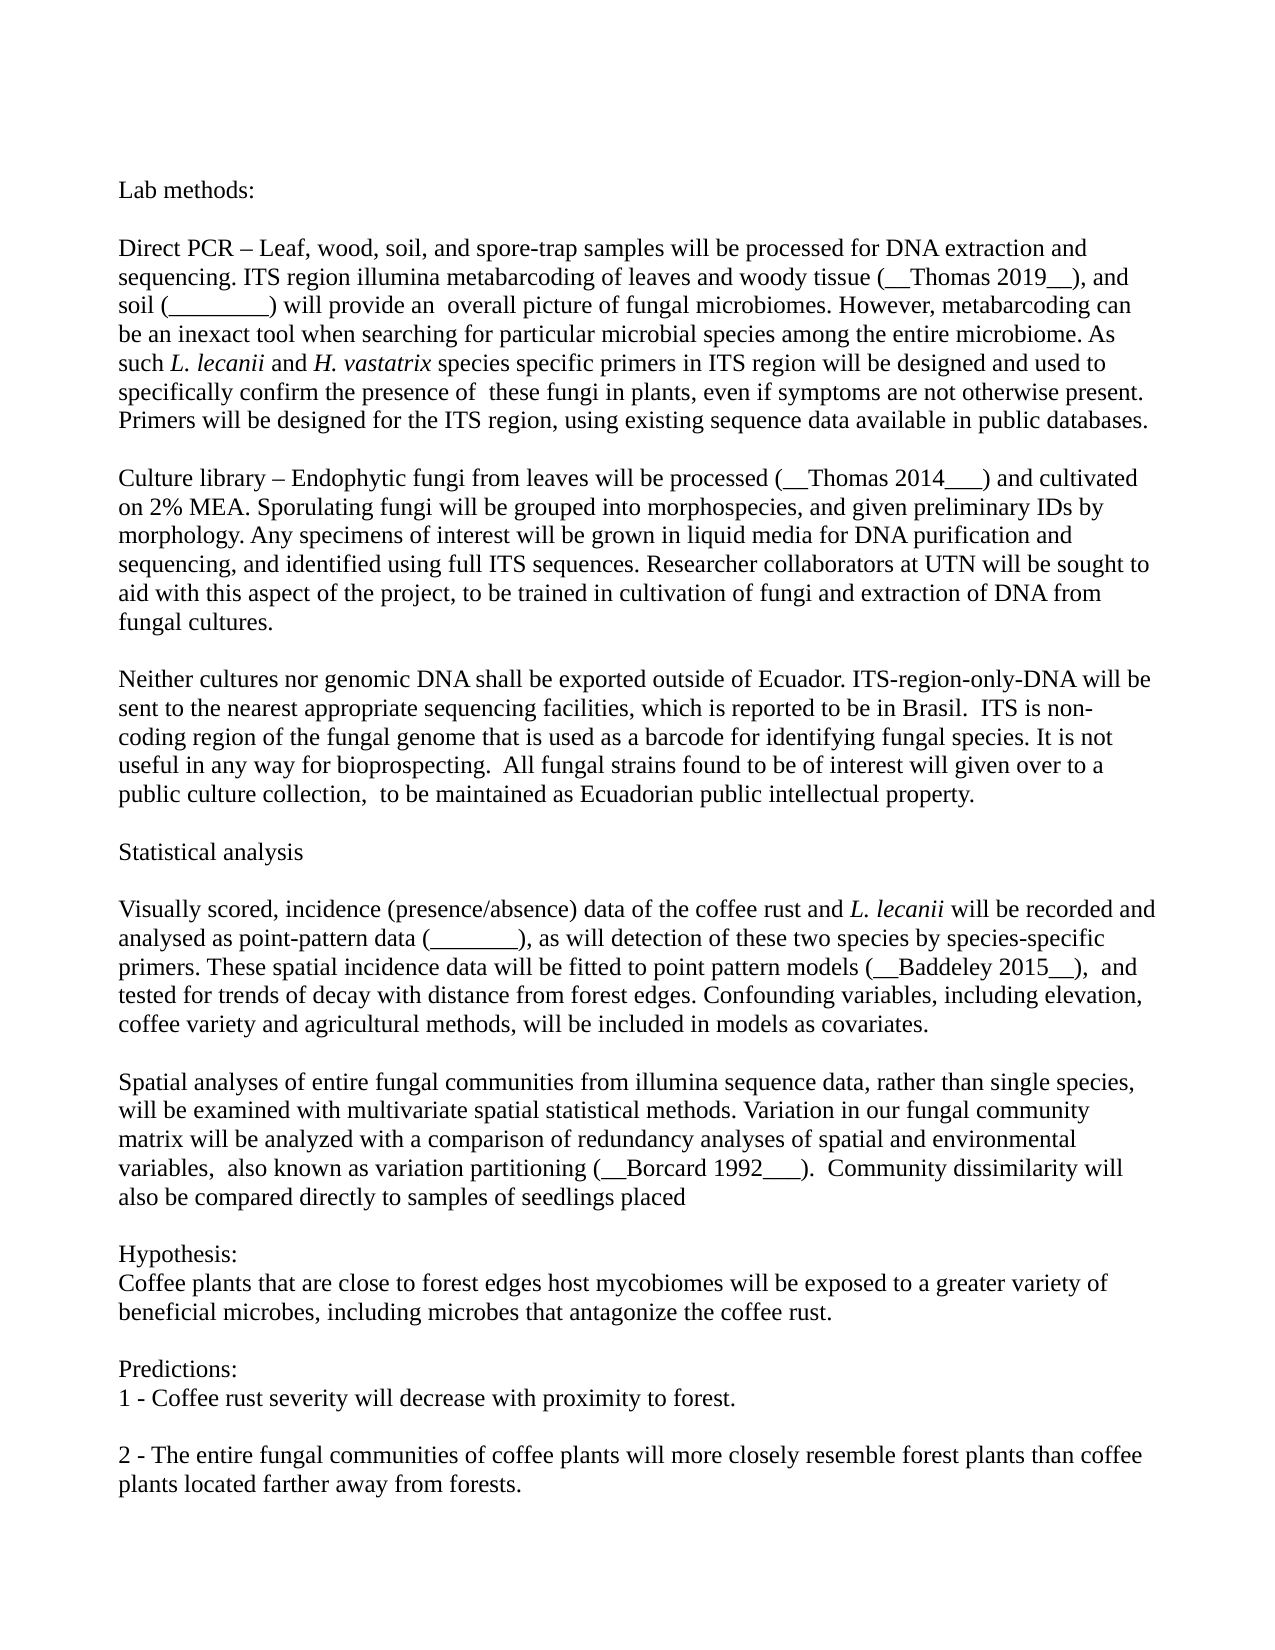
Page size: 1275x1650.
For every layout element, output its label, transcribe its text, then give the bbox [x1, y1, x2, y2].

text 2 - The entire fungal communities of coffee plants will more closely resemble forest plants than coffee plants located farther away from forests. [118, 1441, 1157, 1498]
text Statistical analysis [118, 837, 1157, 866]
text Neither cultures nor genomic DNA shall be exported outside of Ecuador. ITS-region-only-DNA will be sent to the nearest appropriate sequencing facilities, which is reported to be in Brasil. ITS is non-coding region of the fungal genome that is used as a barcode for identifying fungal species. It is not useful in any way for bioprospecting. All fungal strains found to be of interest will given over to a public culture collection, to be maintained as Ecuadorian public intellectual property. [118, 664, 1157, 808]
text Direct PCR – Leaf, wood, soil, and spore-trap samples will be processed for DNA extraction and sequencing. ITS region illumina metabarcoding of leaves and woody tissue (__Thomas 2019__), and soil (________) will provide an overall picture of fungal microbiomes. However, metabarcoding can be an inexact tool when searching for particular microbial species among the entire microbiome. As such L. lecanii and H. vastatrix species specific primers in ITS region will be designed and used to specifically confirm the presence of these fungi in plants, even if symptoms are not otherwise present. Primers will be designed for the ITS region, using existing sequence data available in public databases. [118, 233, 1157, 434]
text Culture library – Endophytic fungi from leaves will be processed (__Thomas 2014___) and cultivated on 2% MEA. Sporulating fungi will be grouped into morphospecies, and given preliminary IDs by morphology. Any specimens of interest will be grown in liquid media for DNA purification and sequencing, and identified using full ITS sequences. Researcher collaborators at UTN will be sought to aid with this aspect of the project, to be trained in cultivation of fungi and extraction of DNA from fungal cultures. [118, 463, 1157, 636]
text Hypothesis: [118, 1239, 1157, 1268]
text 1 - Coffee rust severity will decrease with proximity to forest. [118, 1383, 1157, 1412]
text Lab methods: [118, 176, 1157, 204]
text Spatial analyses of entire fungal communities from illumina sequence data, rather than single species, will be examined with multivariate spatial statistical methods. Variation in our fungal community matrix will be analyzed with a comparison of redundancy analyses of spatial and environmental variables, also known as variation partitioning (__Borcard 1992___). Community dissimilarity will also be compared directly to samples of seedlings placed [118, 1067, 1157, 1211]
text Coffee plants that are close to forest edges host mycobiomes will be exposed to a greater variety of beneficial microbes, including microbes that antagonize the coffee rust. [118, 1268, 1157, 1326]
text Predictions: [118, 1354, 1157, 1383]
text Visually scored, incidence (presence/absence) data of the coffee rust and L. lecanii will be recorded and analysed as point-pattern data (_______), as will detection of these two species by species-specific primers. These spatial incidence data will be fitted to point pattern models (__Baddeley 2015__), and tested for trends of decay with distance from forest edges. Confounding variables, including elevation, coffee variety and agricultural methods, will be included in models as covariates. [118, 894, 1157, 1038]
